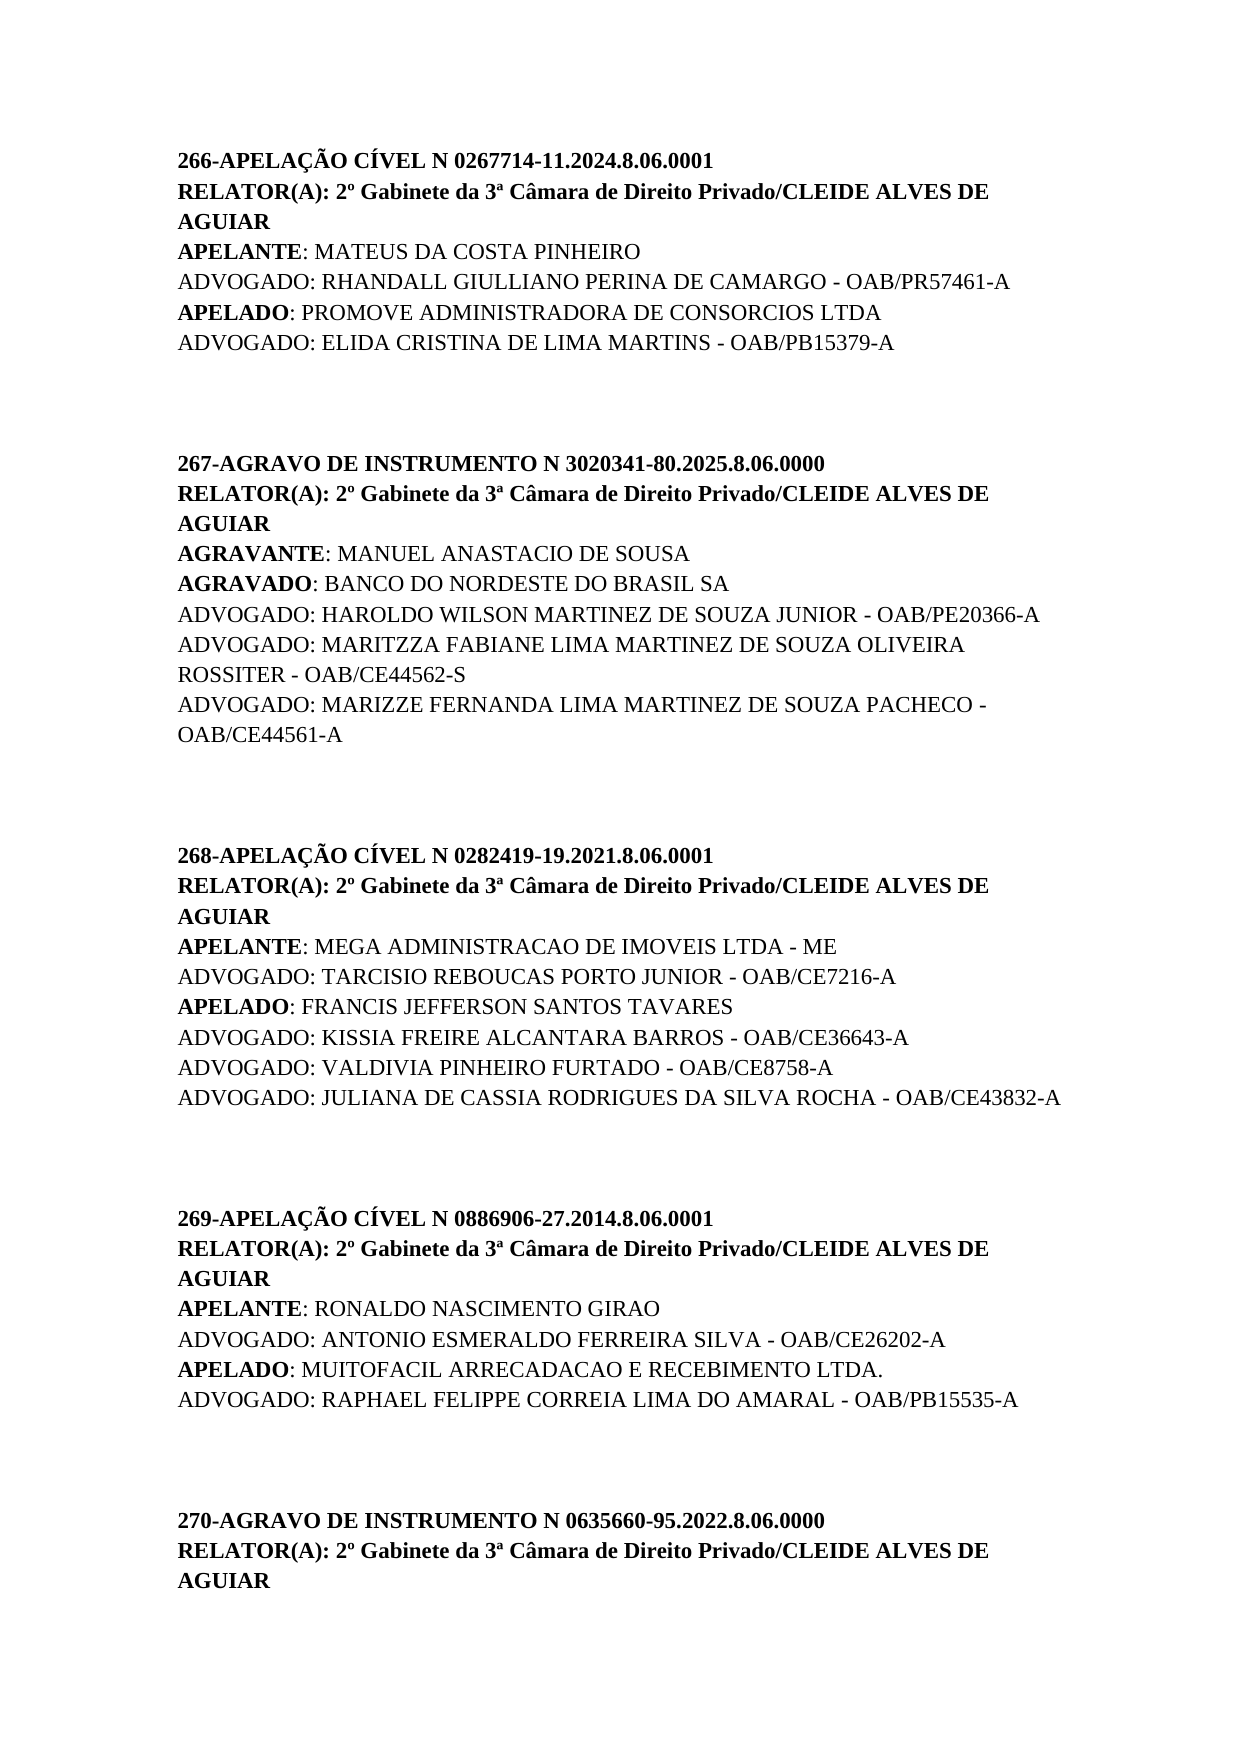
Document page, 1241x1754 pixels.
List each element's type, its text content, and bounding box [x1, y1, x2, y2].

text 266-APELAÇÃO CÍVEL N 0267714-11.2024.8.06.0001 RELATOR(A): 2º Gabinete da 3ª Câmara de Direito Privado/CLEIDE ALVES DE AGUIAR APELANTE: MATEUS DA COSTA PINHEIRO ADVOGADO: RHANDALL GIULLIANO PERINA DE CAMARGO - OAB/PR57461-A APELADO: PROMOVE ADMINISTRADORA DE CONSORCIOS LTDA ADVOGADO: ELIDA CRISTINA DE LIMA MARTINS - OAB/PB15379-A 267-AGRAVO DE INSTRUMENTO N 3020341-80.2025.8.06.0000 RELATOR(A): 2º Gabinete da 3ª Câmara de Direito Privado/CLEIDE ALVES DE AGUIAR AGRAVANTE: MANUEL ANASTACIO DE SOUSA AGRAVADO: BANCO DO NORDESTE DO BRASIL SA ADVOGADO: HAROLDO WILSON MARTINEZ DE SOUZA JUNIOR - OAB/PE20366-A ADVOGADO: MARITZZA FABIANE LIMA MARTINEZ DE SOUZA OLIVEIRA ROSSITER - OAB/CE44562-S ADVOGADO: MARIZZE FERNANDA LIMA MARTINEZ DE SOUZA PACHECO - OAB/CE44561-A 268-APELAÇÃO CÍVEL N 0282419-19.2021.8.06.0001 RELATOR(A): 2º Gabinete da 3ª Câmara de Direito Privado/CLEIDE ALVES DE AGUIAR APELANTE: MEGA ADMINISTRACAO DE IMOVEIS LTDA - ME ADVOGADO: TARCISIO REBOUCAS PORTO JUNIOR - OAB/CE7216-A APELADO: FRANCIS JEFFERSON SANTOS TAVARES ADVOGADO: KISSIA FREIRE ALCANTARA BARROS - OAB/CE36643-A ADVOGADO: VALDIVIA PINHEIRO FURTADO - OAB/CE8758-A ADVOGADO: JULIANA DE CASSIA RODRIGUES DA SILVA ROCHA - OAB/CE43832-A 269-APELAÇÃO CÍVEL N 0886906-27.2014.8.06.0001 RELATOR(A): 2º Gabinete da 3ª Câmara de Direito Privado/CLEIDE ALVES DE AGUIAR APELANTE: RONALDO NASCIMENTO GIRAO ADVOGADO: ANTONIO ESMERALDO FERREIRA SILVA - OAB/CE26202-A APELADO: MUITOFACIL ARRECADACAO E RECEBIMENTO LTDA. ADVOGADO: RAPHAEL FELIPPE CORREIA LIMA DO AMARAL - OAB/PB15535-A 270-AGRAVO DE INSTRUMENTO N 0635660-95.2022.8.06.0000 RELATOR(A): 2º Gabinete da 3ª Câmara de Direito Privado/CLEIDE ALVES DE AGUIAR [177, 148, 1063, 1594]
